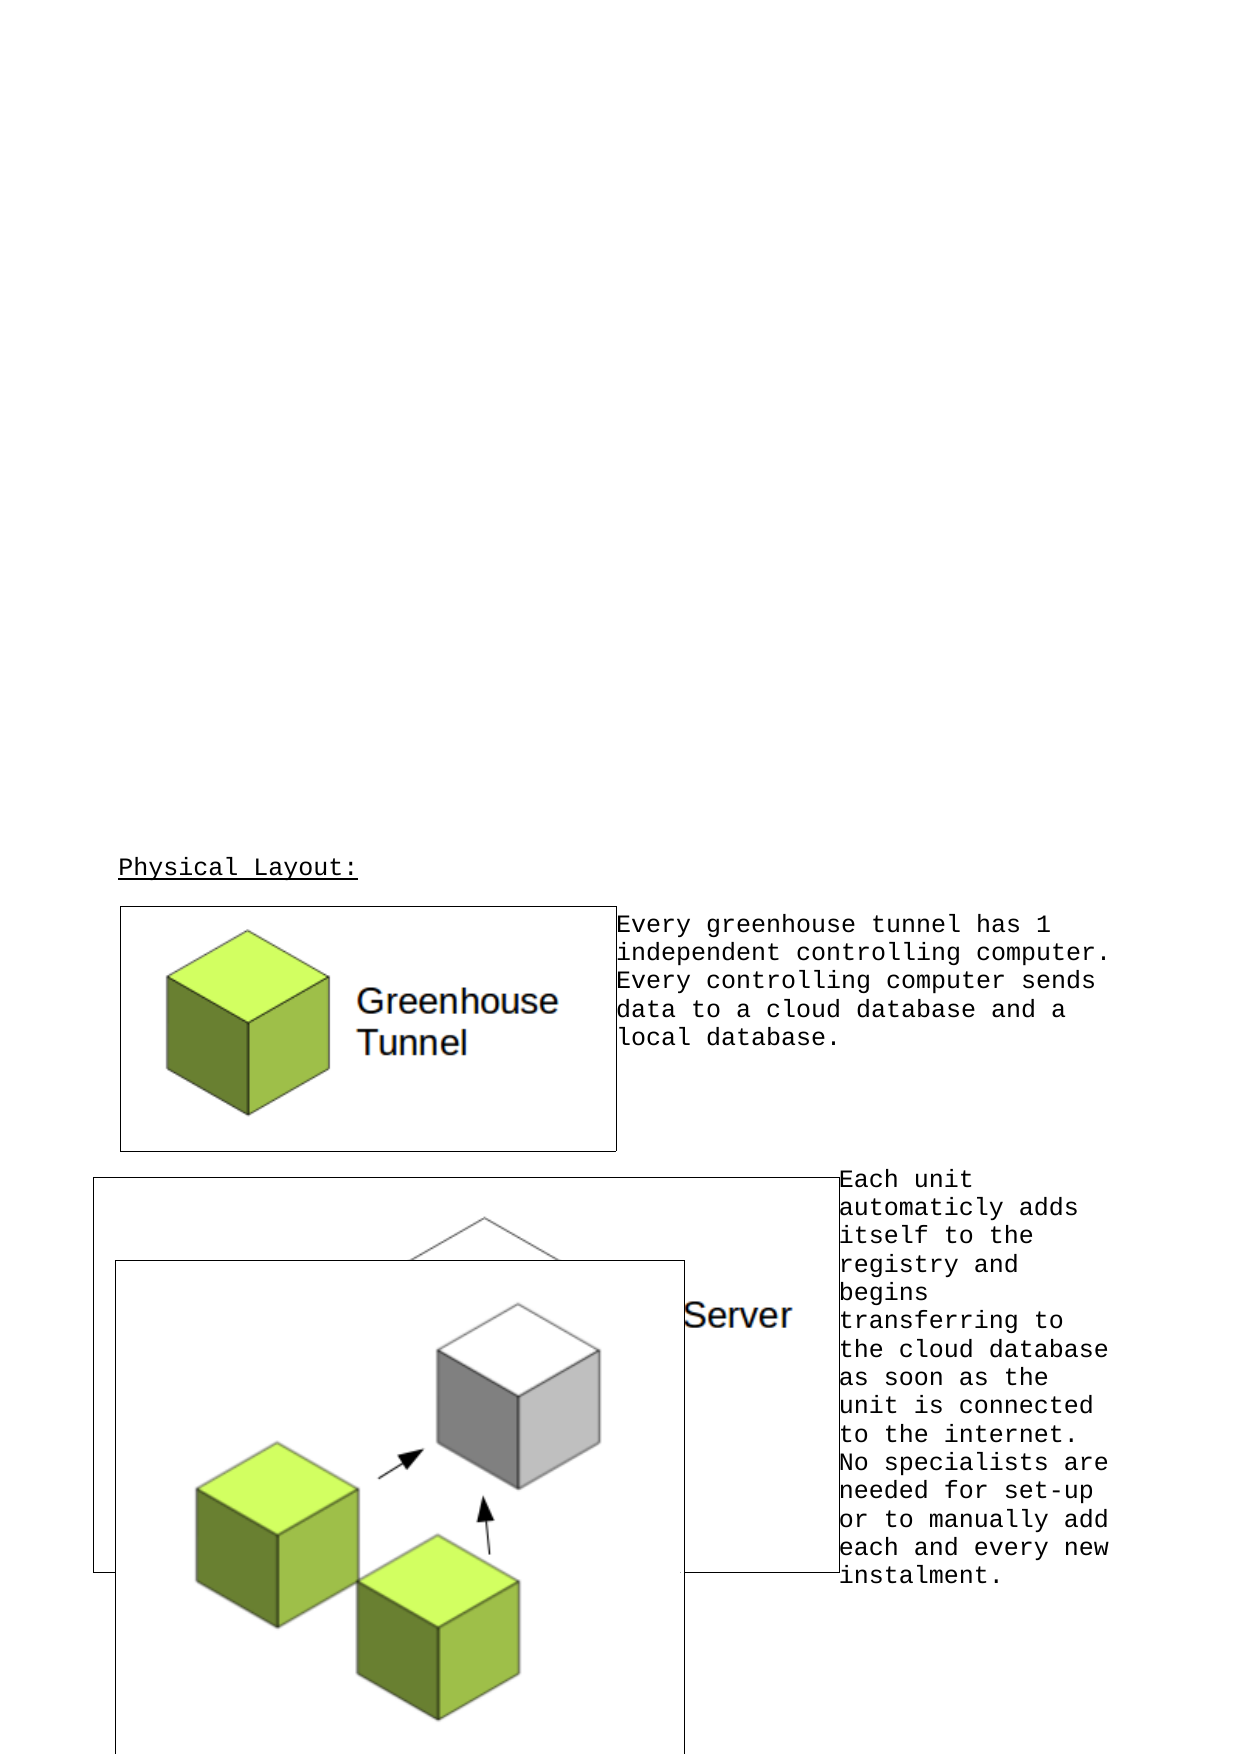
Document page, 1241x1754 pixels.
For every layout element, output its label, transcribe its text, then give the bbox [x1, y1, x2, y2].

picture [117, 1263, 681, 1751]
text Each unit automaticly adds itself to the registry and begins transferring to the cloud database as soon as the unit is connected to the internet. No specialists are needed for set-up or to manually add each and every new instalment. [118, 1166, 1122, 1591]
text Physical Layout: [118, 855, 1122, 883]
text Every controlling computer sends data to a cloud database and a local database. [617, 968, 1122, 1053]
text Every greenhouse tunnel has 1 independent controlling computer. [617, 911, 1122, 968]
picture [96, 1180, 836, 1570]
picture [123, 909, 613, 1149]
text [94, 1178, 839, 1572]
